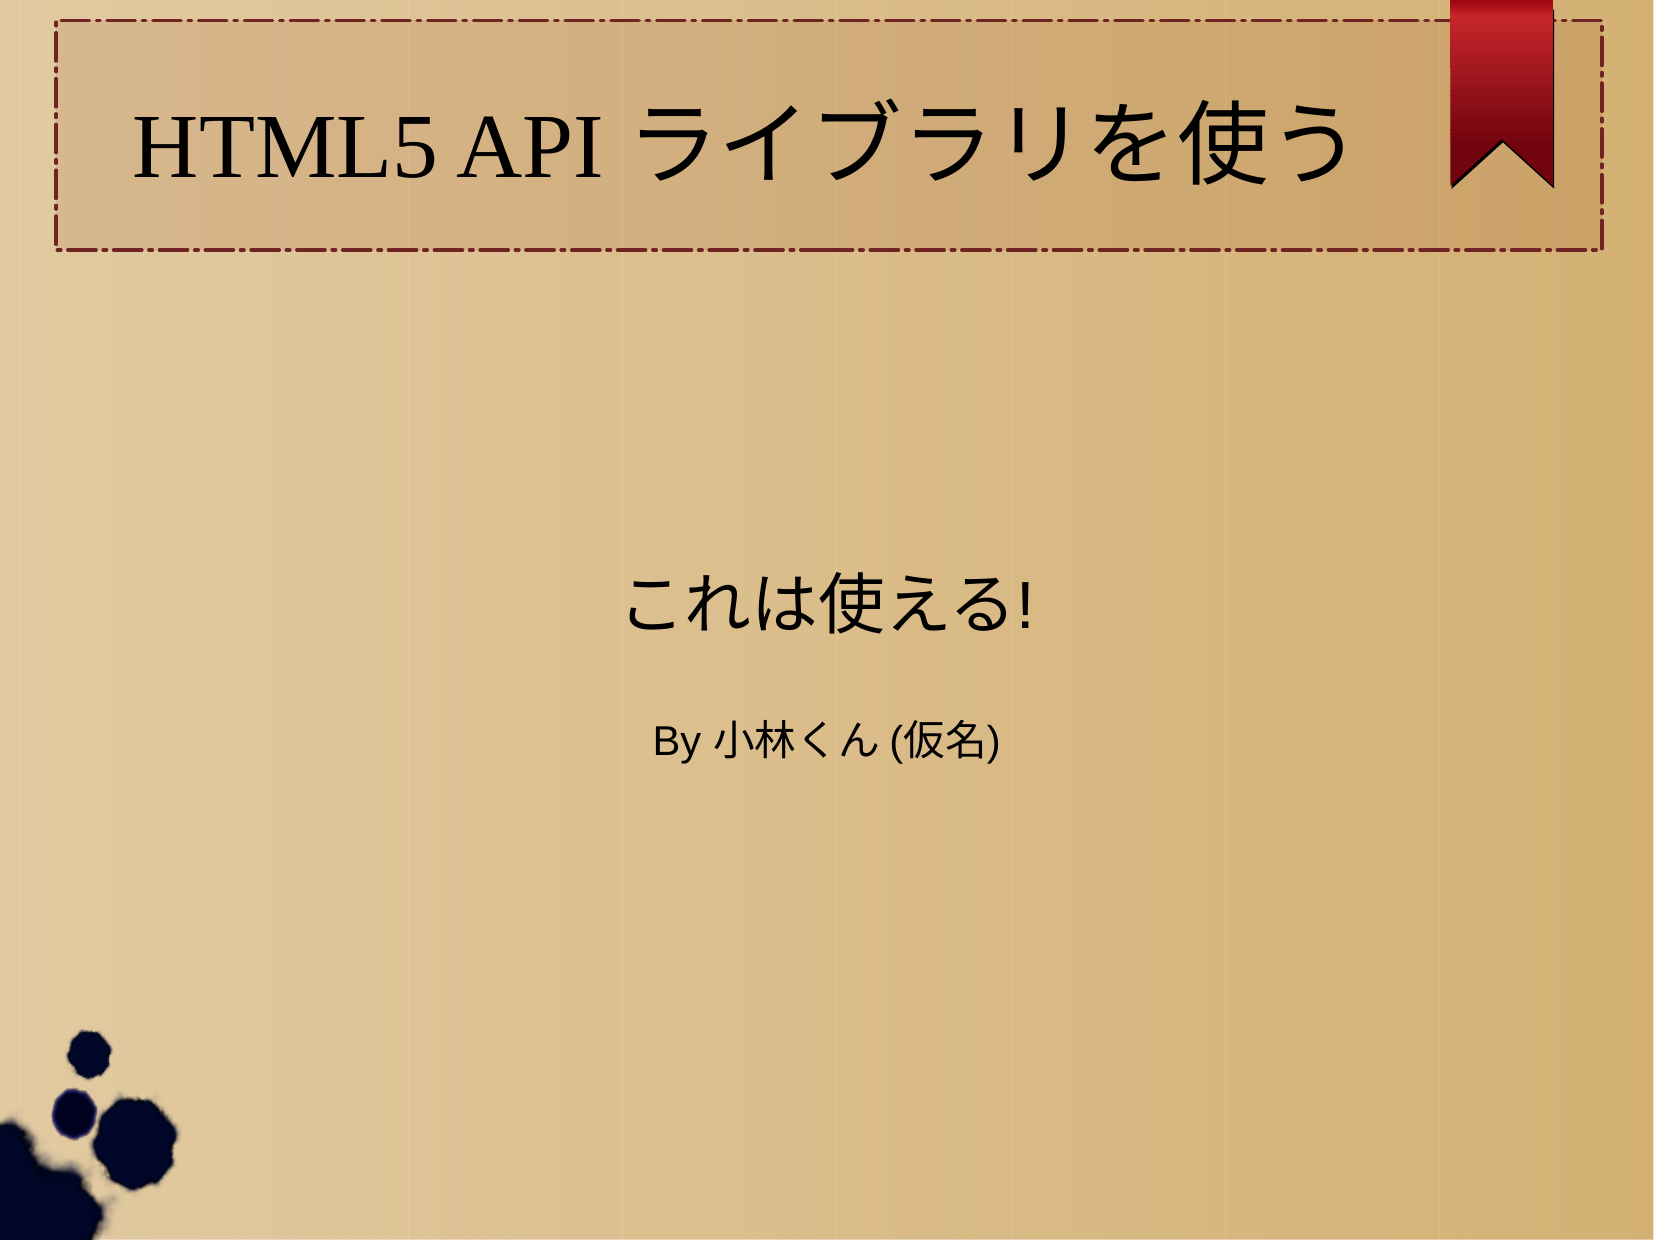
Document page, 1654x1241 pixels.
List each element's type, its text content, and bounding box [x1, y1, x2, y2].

subtitle これは使える! By 小林くん (仮名) [82, 299, 1571, 1019]
title HTML5 API ライブラリを使う [82, 47, 1412, 229]
